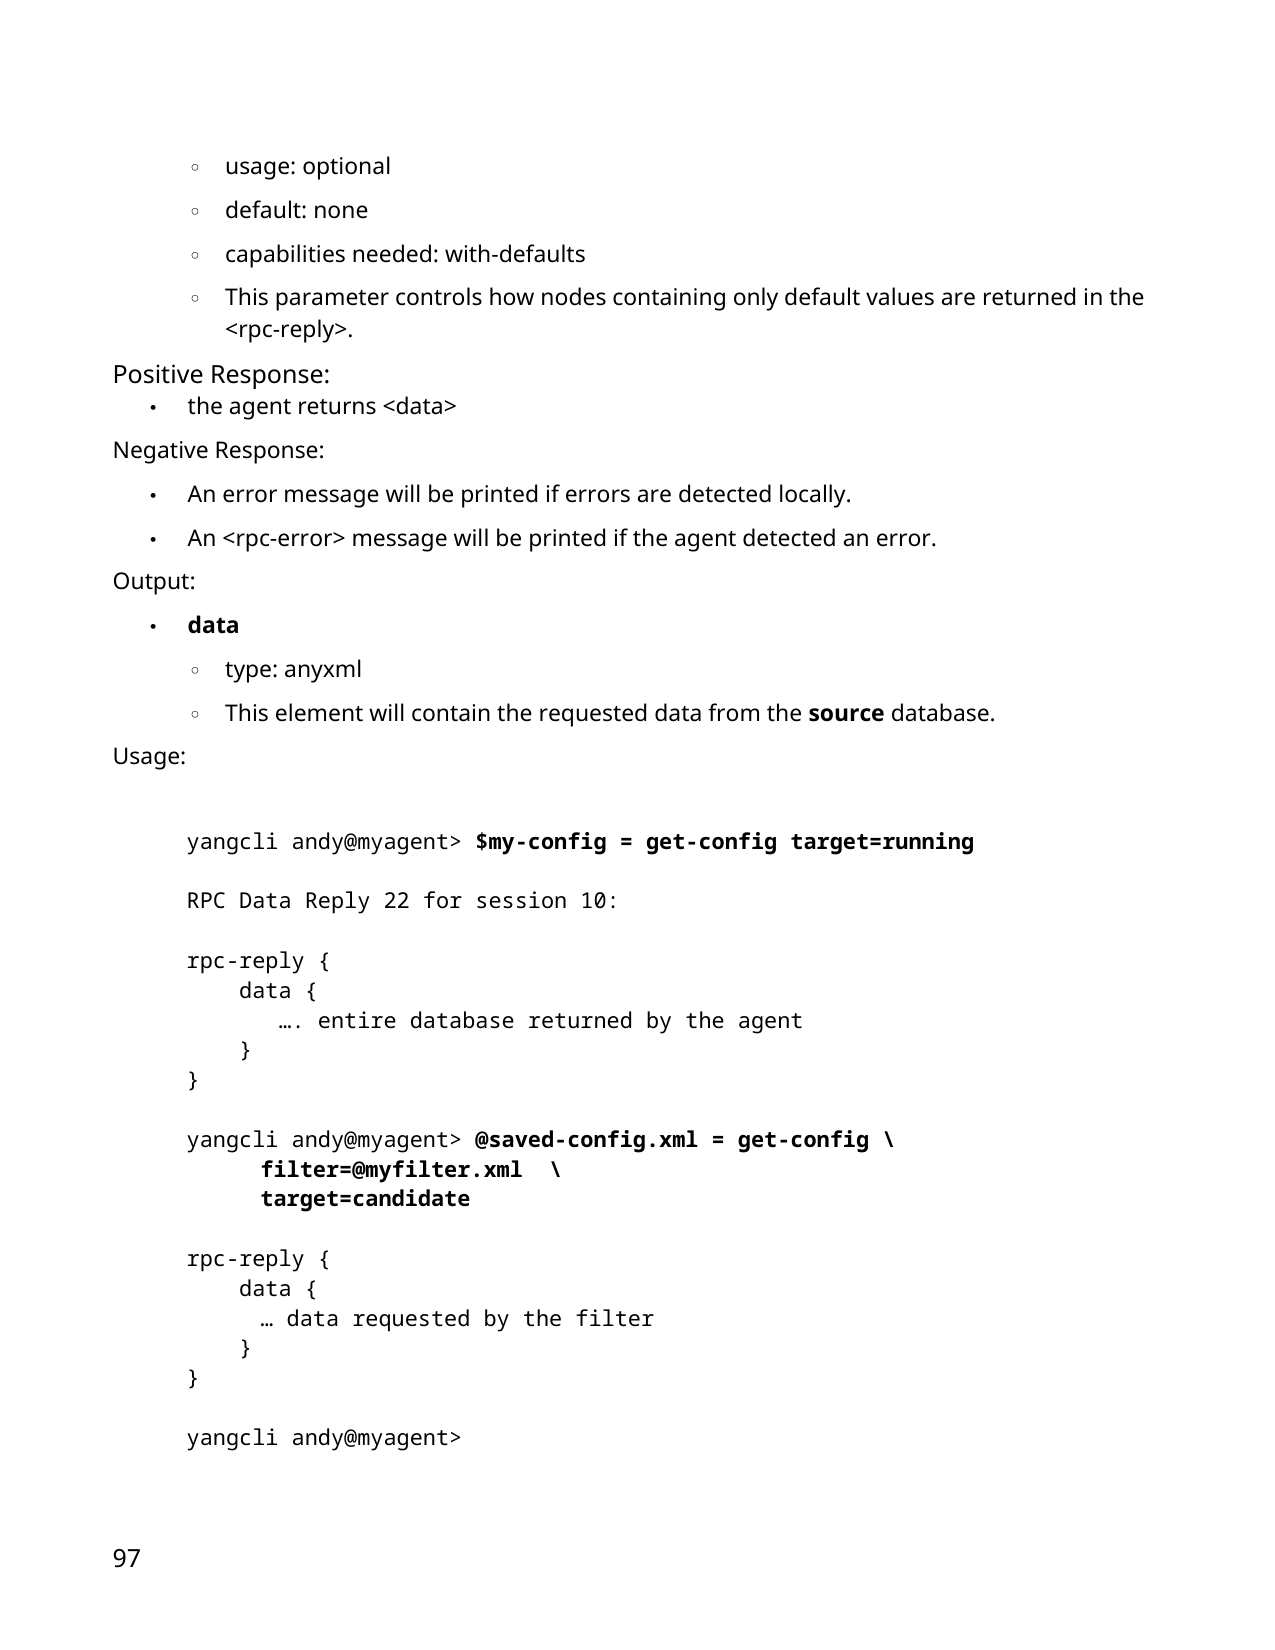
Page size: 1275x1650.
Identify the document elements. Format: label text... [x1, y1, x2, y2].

text Output: [112, 565, 1200, 597]
list the agent returns <data> [150, 390, 1200, 422]
list This parameter controls how nodes containing only default values are returned in the <rpc-reply>. [187, 281, 1200, 344]
list data [150, 609, 1200, 640]
text Negative Response: [112, 434, 1200, 465]
list capabilities needed: with-defaults [187, 237, 1200, 269]
text Usage: [112, 740, 1200, 772]
list This element will contain the requested data from the source database. [187, 697, 1200, 728]
list usage: optional [187, 150, 1200, 181]
list An error message will be printed if errors are detected locally. [150, 478, 1200, 509]
text Positive Response: [112, 356, 1200, 390]
text yangcli andy@myagent> $my-config = get-config target=running RPC Data Reply 22 for session 10: rpc-reply { data { …. entire database returned by the agent } } yangcli andy@myagent> @saved-config.xml = get-config \ filter=@myfilter.xml \ target=candidate rpc-reply { data { … data requested by the filter } } yangcli andy@myagent> [112, 826, 1200, 1481]
list type: anyxml [187, 653, 1200, 684]
list An <rpc-error> message will be printed if the agent detected an error. [150, 522, 1200, 553]
list default: none [187, 194, 1200, 225]
